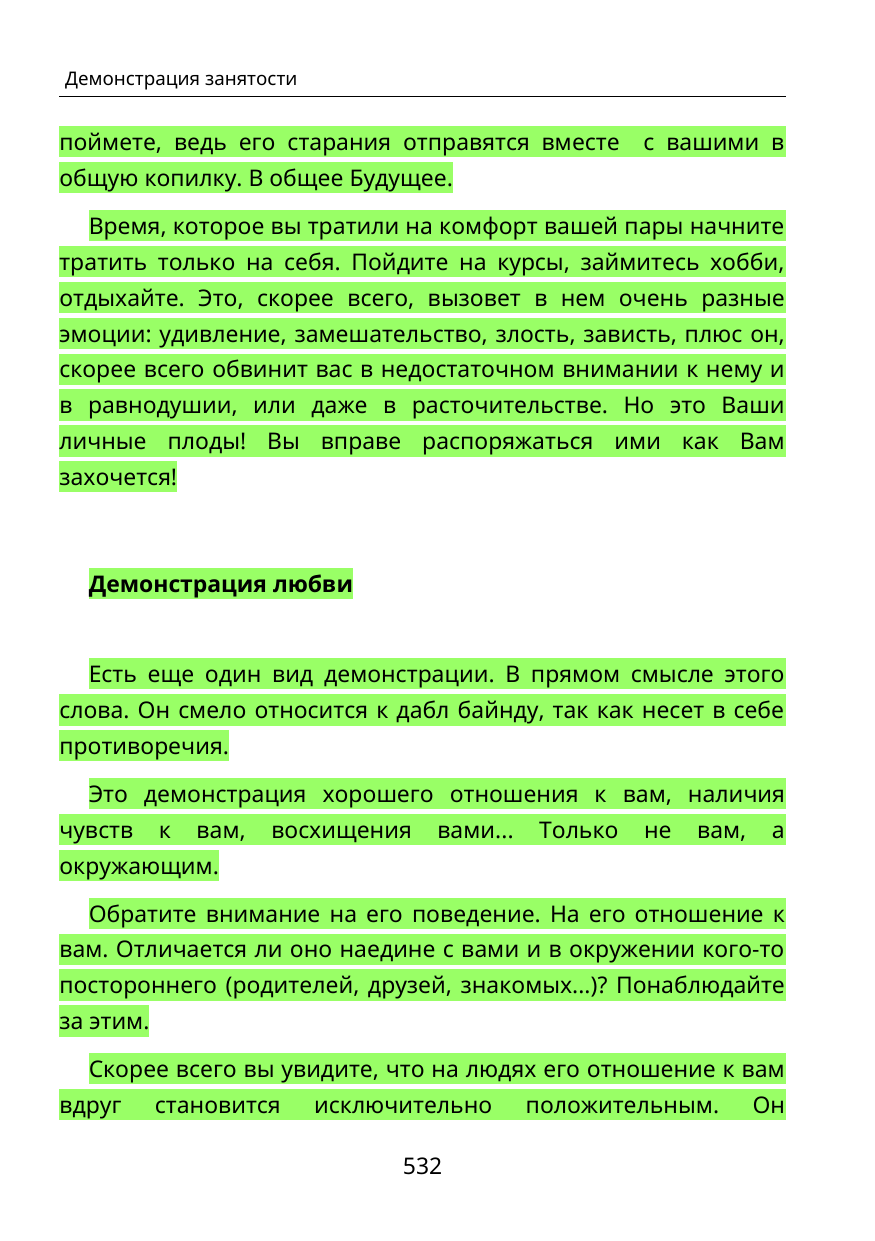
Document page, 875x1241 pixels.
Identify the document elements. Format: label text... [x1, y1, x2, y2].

text Это демонстрация хорошего отношения к вам, наличия чувств к вам, восхищения вами... Только не вам, а окружающим. [59, 778, 786, 881]
text поймете, ведь его старания отправятся вместе с вашими в общую копилку. В общее Будущее. [59, 126, 786, 193]
text Есть еще один вид демонстрации. В прямом смысле этого слова. Он смело относится к дабл байнду, так как несет в себе противоречия. [59, 658, 786, 761]
subtitle Демонстрация любви [59, 568, 786, 599]
text Время, которое вы тратили на комфорт вашей пары начните тратить только на себя. Пойдите на курсы, займитесь хобби, отдыхайте. Это, скорее всего, вызовет в нем очень разные эмоции: удивление, замешательство, злость, зависть, плюс он, скорее всего обвинит вас в недостаточном внимании к нему и в равнодушии, или даже в расточительстве. Но это Ваши личные плоды! Вы вправе распоряжаться ими как Вам захочется! [59, 210, 786, 492]
text Обратите внимание на его поведение. На его отношение к вам. Отличается ли оно наедине с вами и в окружении кого-то постороннего (родителей, друзей, знакомых...)? Понаблюдайте за этим. [59, 897, 786, 1037]
text Скорее всего вы увидите, что на людях его отношение к вам вдруг становится исключительно положительным. Он [59, 1053, 786, 1120]
